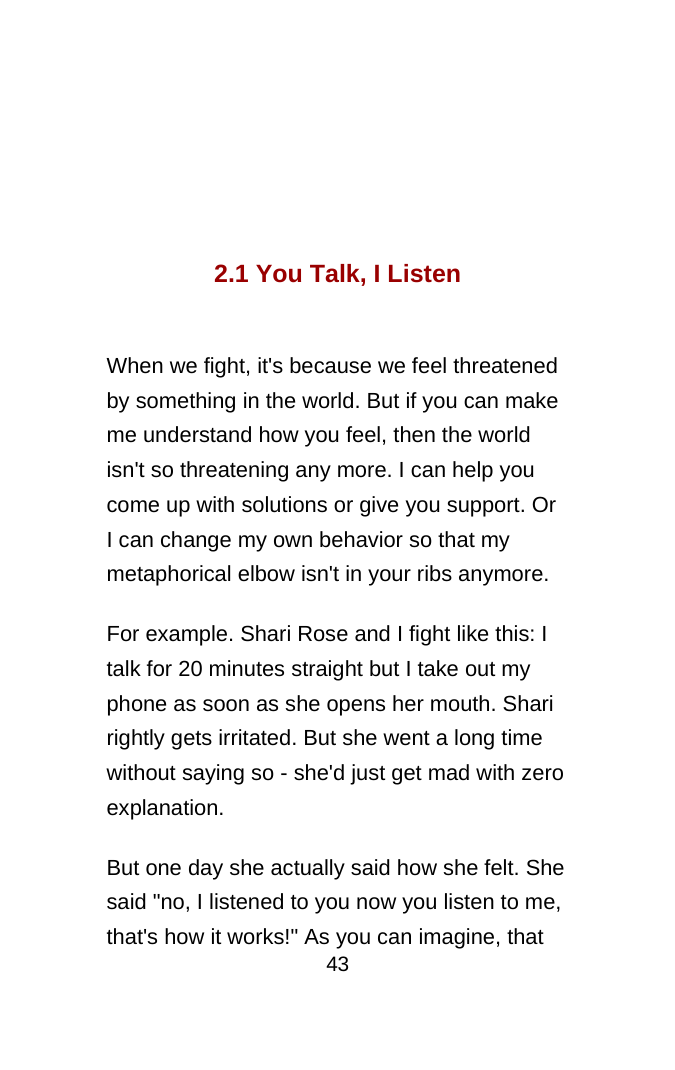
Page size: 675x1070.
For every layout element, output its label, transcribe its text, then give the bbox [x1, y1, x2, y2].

text When we fight, it's because we feel threatened by something in the world. But if you can make me understand how you feel, then the world isn't so threatening any more. I can help you come up with solutions or give you support. Or I can change my own behavior so that my metaphorical elbow isn't in your ribs anymore. [106, 353, 568, 586]
subtitle 2.1 You Talk, I Listen [106, 259, 568, 287]
text But one day she actually said how she felt. She said "no, I listened to you now you listen to me, that's how it works!" As you can imagine, that [106, 854, 568, 949]
text For example. Shari Rose and I fight like this: I talk for 20 minutes straight but I take out my phone as soon as she opens her mouth. Shari rightly gets irritated. But she went a long time without saying so - she'd just get mad with zero explanation. [106, 621, 568, 820]
